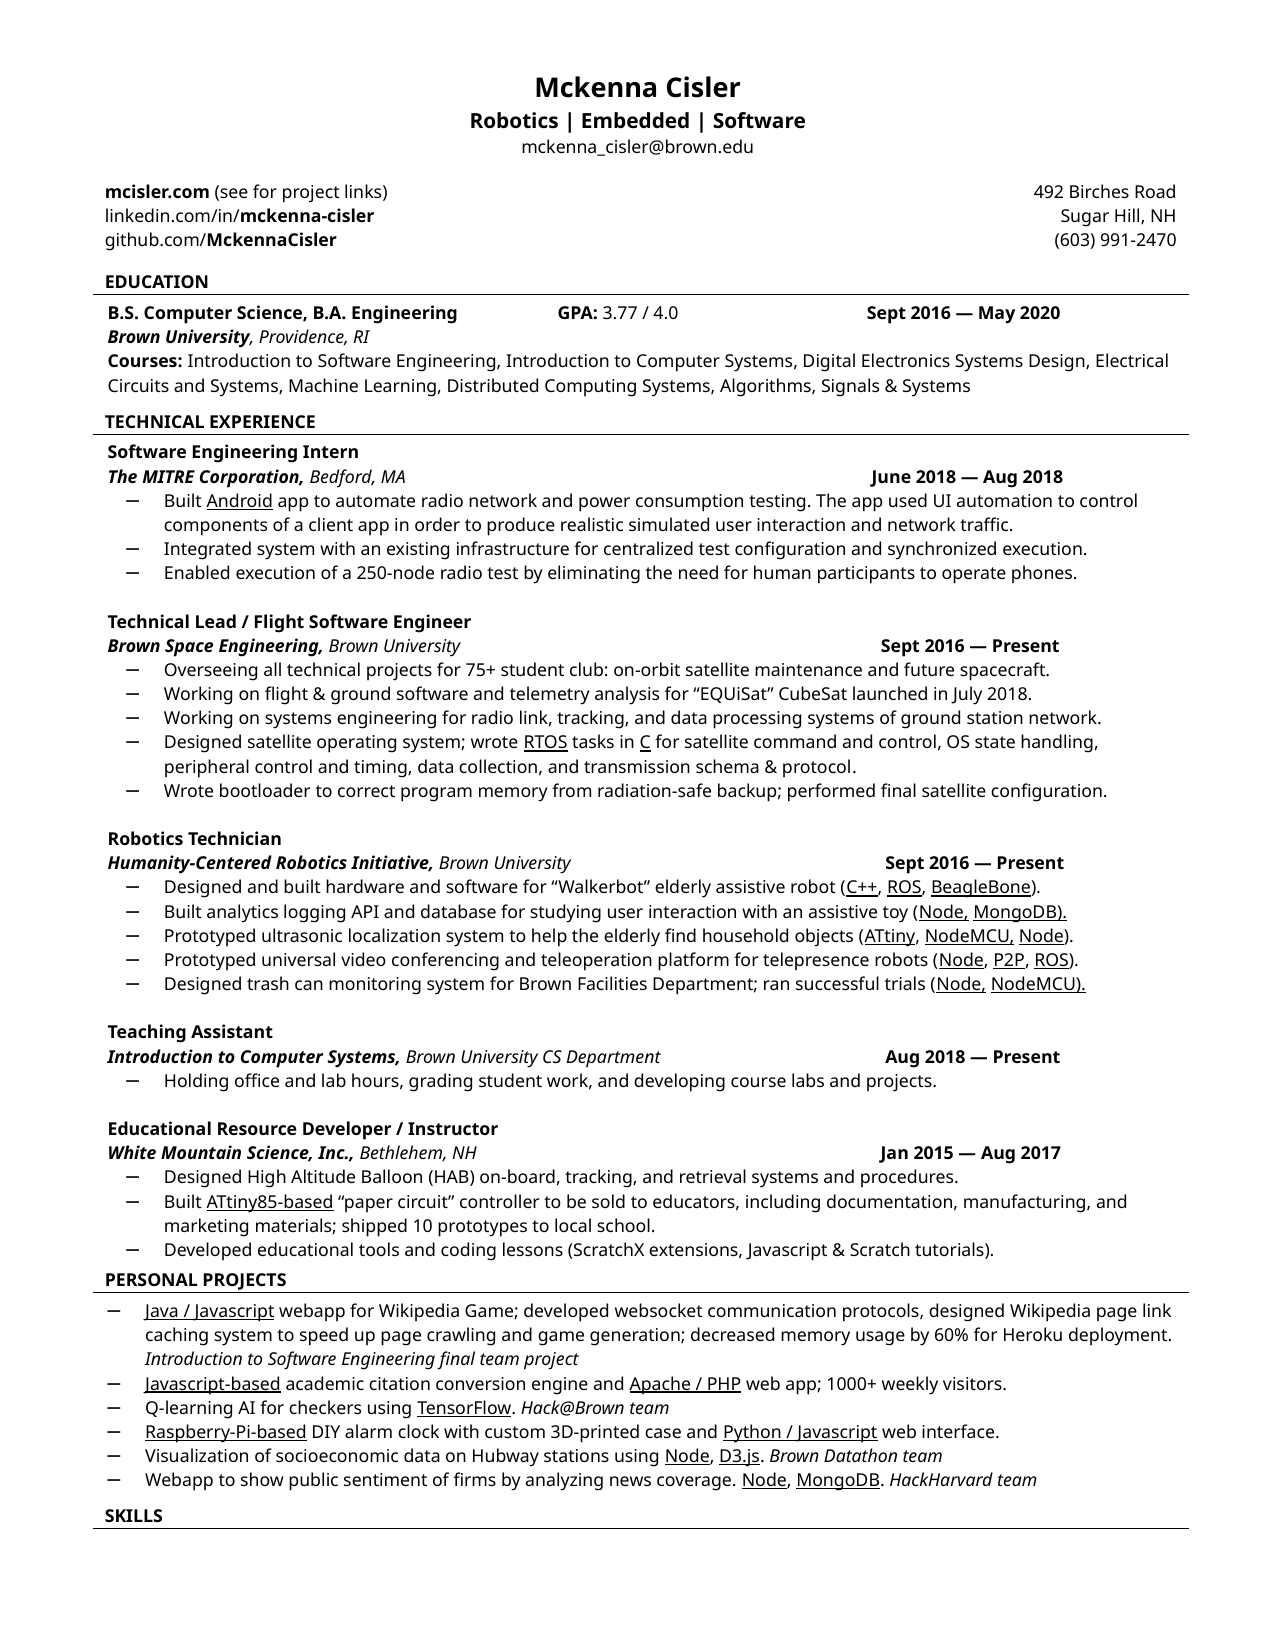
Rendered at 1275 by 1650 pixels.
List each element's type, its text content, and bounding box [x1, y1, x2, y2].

table_header mcisler.com (see for project links) linkedin.com/in/mckenna-cisler github.com/MckennaCisler [93, 179, 576, 264]
table_cell Java / Javascript webapp for Wikipedia Game; developed websocket communication protocols, designed Wikipedia page link caching system to speed up page crawling and game generation; decreased memory usage by 60% for Heroku deployment. Introduction to Software Engineering final team project Javascript-based academic citation conversion engine and Apache / PHP web app; 1000+ weekly visitors. Q-learning AI for checkers using TensorFlow. Hack@Brown team Raspberry-Pi-based DIY alarm clock with custom 3D-printed case and Python / Javascript web interface. Visualization of socioeconomic data on Hubway stations using Node, D3.js. Brown Datathon team Webapp to show public sentiment of firms by analyzing news coverage. Node, MongoDB. HackHarvard team [96, 1293, 1188, 1498]
text mckenna_cisler@brown.edu [112, 134, 1162, 158]
table_cell PERSONAL PROJECTS [93, 1262, 1188, 1292]
text Mckenna Cisler [112, 69, 1162, 106]
table_cell SKILLS [93, 1498, 1188, 1528]
text Robotics | Embedded | Software [112, 106, 1162, 134]
table_cell TECHNICAL EXPERIENCE [93, 403, 1188, 433]
table_cell EDUCATION [93, 264, 1188, 294]
table_cell B.S. Computer Science, B.A. Engineering GPA: 3.77 / 4.0 Sept 2016 — May 2020 Brown University, Providence, RI Courses: Introduction to Software Engineering, Introduction to Computer Systems, Digital Electronics Systems Design, Electrical Circuits and Systems, Machine Learning, Distributed Computing Systems, Algorithms, Signals & Systems [96, 295, 1188, 403]
table_header 492 Birches Road Sugar Hill, NH (603) 991-2470 [576, 179, 1188, 264]
table_cell Software Engineering Intern The MITRE Corporation, Bedford, MA June 2018 — Aug 2018 Built Android app to automate radio network and power consumption testing. The app used UI automation to control components of a client app in order to produce realistic simulated user interaction and network traffic. Integrated system with an existing infrastructure for centralized test configuration and synchronized execution. Enabled execution of a 250-node radio test by eliminating the need for human participants to operate phones. Technical Lead / Flight Software Engineer Brown Space Engineering, Brown University Sept 2016 — Present Overseeing all technical projects for 75+ student club: on-orbit satellite maintenance and future spacecraft. Working on flight & ground software and telemetry analysis for “EQUiSat” CubeSat launched in July 2018. Working on systems engineering for radio link, tracking, and data processing systems of ground station network. Designed satellite operating system; wrote RTOS tasks in C for satellite command and control, OS state handling, peripheral control and timing, data collection, and transmission schema & protocol. Wrote bootloader to correct program memory from radiation-safe backup; performed final satellite configuration. Robotics Technician Humanity-Centered Robotics Initiative, Brown University Sept 2016 — Present Designed and built hardware and software for “Walkerbot” elderly assistive robot (C++, ROS, BeagleBone). Built analytics logging API and database for studying user interaction with an assistive toy (Node, MongoDB). Prototyped ultrasonic localization system to help the elderly find household objects (ATtiny, NodeMCU, Node). Prototyped universal video conferencing and teleoperation platform for telepresence robots (Node, P2P, ROS). Designed trash can monitoring system for Brown Facilities Department; ran successful trials (Node, NodeMCU). Teaching Assistant Introduction to Computer Systems, Brown University CS Department Aug 2018 — Present Holding office and lab hours, grading student work, and developing course labs and projects. Educational Resource Developer / Instructor White Mountain Science, Inc., Bethlehem, NH Jan 2015 — Aug 2017 Designed High Altitude Balloon (HAB) on-board, tracking, and retrieval systems and procedures. Built ATtiny85-based “paper circuit” controller to be sold to educators, including documentation, manufacturing, and marketing materials; shipped 10 prototypes to local school. Developed educational tools and coding lessons (ScratchX extensions, Javascript & Scratch tutorials). [96, 435, 1188, 1262]
